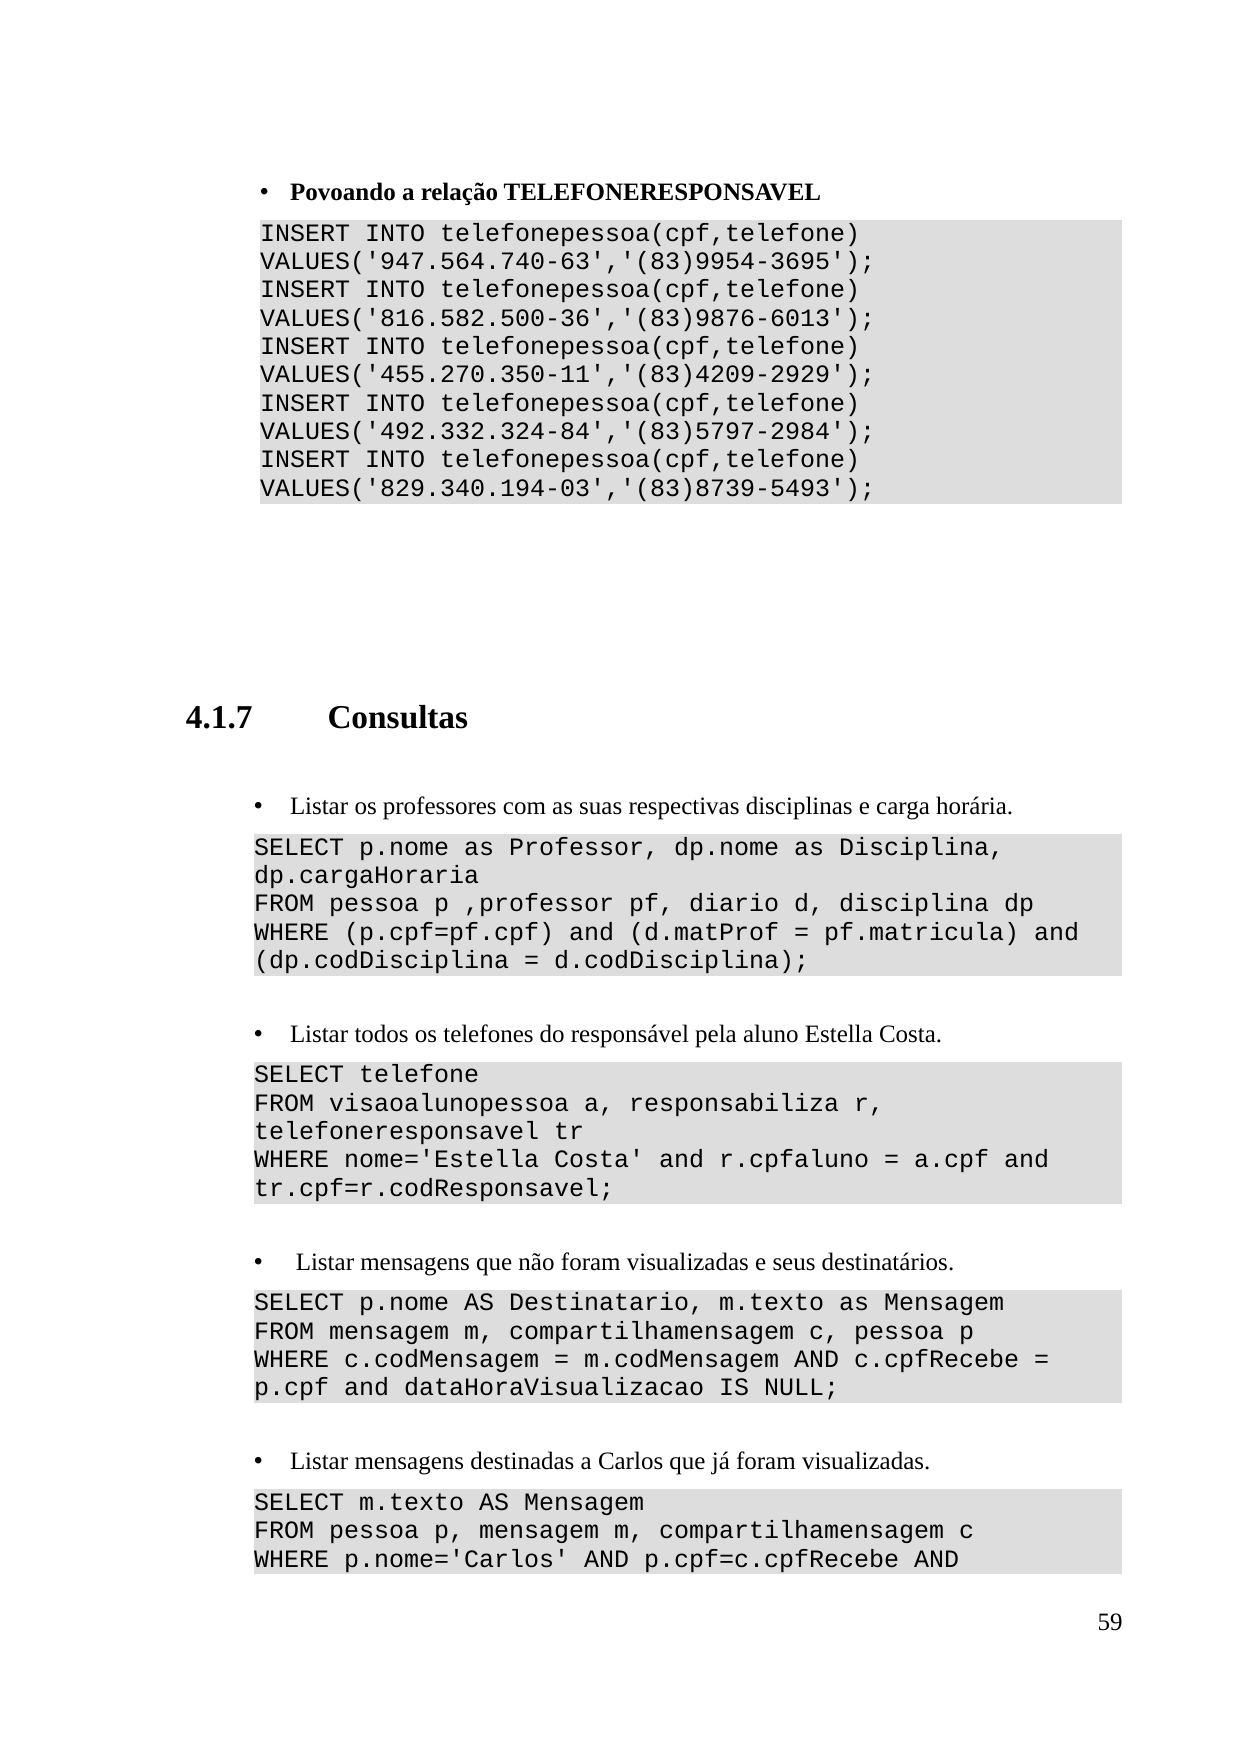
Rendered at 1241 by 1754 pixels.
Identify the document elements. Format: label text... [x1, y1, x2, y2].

text VALUES('816.582.500-36','(83)9876-6013'); [260, 305, 1122, 334]
text SELECT m.texto AS Mensagem [254, 1489, 1122, 1518]
text INSERT INTO telefonepessoa(cpf,telefone) [260, 390, 1122, 419]
list Povoando a relação TELEFONERESPONSAVEL [260, 177, 1122, 206]
text VALUES('492.332.324-84','(83)5797-2984'); [260, 419, 1122, 447]
text VALUES('455.270.350-11','(83)4209-2929'); [260, 362, 1122, 390]
text SELECT p.nome AS Destinatario, m.texto as Mensagem [254, 1290, 1122, 1318]
list Listar todos os telefones do responsável pela aluno Estella Costa. [254, 1019, 1122, 1048]
text FROM pessoa p ,professor pf, diario d, disciplina dp [254, 891, 1122, 919]
text SELECT telefone [254, 1062, 1122, 1090]
text INSERT INTO telefonepessoa(cpf,telefone) [260, 334, 1122, 362]
text FROM mensagem m, compartilhamensagem c, pessoa p [254, 1318, 1122, 1347]
list Listar os professores com as suas respectivas disciplinas e carga horária. [254, 791, 1122, 820]
text FROM visaoalunopessoa a, responsabiliza r, telefoneresponsavel tr [254, 1090, 1122, 1147]
list Listar mensagens que não foram visualizadas e seus destinatários. [254, 1247, 1122, 1276]
text INSERT INTO telefonepessoa(cpf,telefone) [260, 220, 1122, 249]
text WHERE c.codMensagem = m.codMensagem AND c.cpfRecebe = p.cpf and dataHoraVisualizacao IS NULL; [254, 1347, 1122, 1403]
text WHERE p.nome='Carlos' AND p.cpf=c.cpfRecebe AND [254, 1546, 1122, 1574]
subtitle Consultas [177, 697, 1122, 735]
text VALUES('947.564.740-63','(83)9954-3695'); [260, 249, 1122, 277]
text VALUES('829.340.194-03','(83)8739-5493'); [260, 475, 1122, 504]
text INSERT INTO telefonepessoa(cpf,telefone) [260, 277, 1122, 305]
text FROM pessoa p, mensagem m, compartilhamensagem c [254, 1518, 1122, 1546]
list Listar mensagens destinadas a Carlos que já foram visualizadas. [254, 1446, 1122, 1475]
text SELECT p.nome as Professor, dp.nome as Disciplina, dp.cargaHoraria [254, 834, 1122, 891]
text WHERE (p.cpf=pf.cpf) and (d.matProf = pf.matricula) and (dp.codDisciplina = d.codDisciplina); [254, 919, 1122, 976]
text INSERT INTO telefonepessoa(cpf,telefone) [260, 447, 1122, 475]
text WHERE nome='Estella Costa' and r.cpfaluno = a.cpf and tr.cpf=r.codResponsavel; [254, 1147, 1122, 1204]
